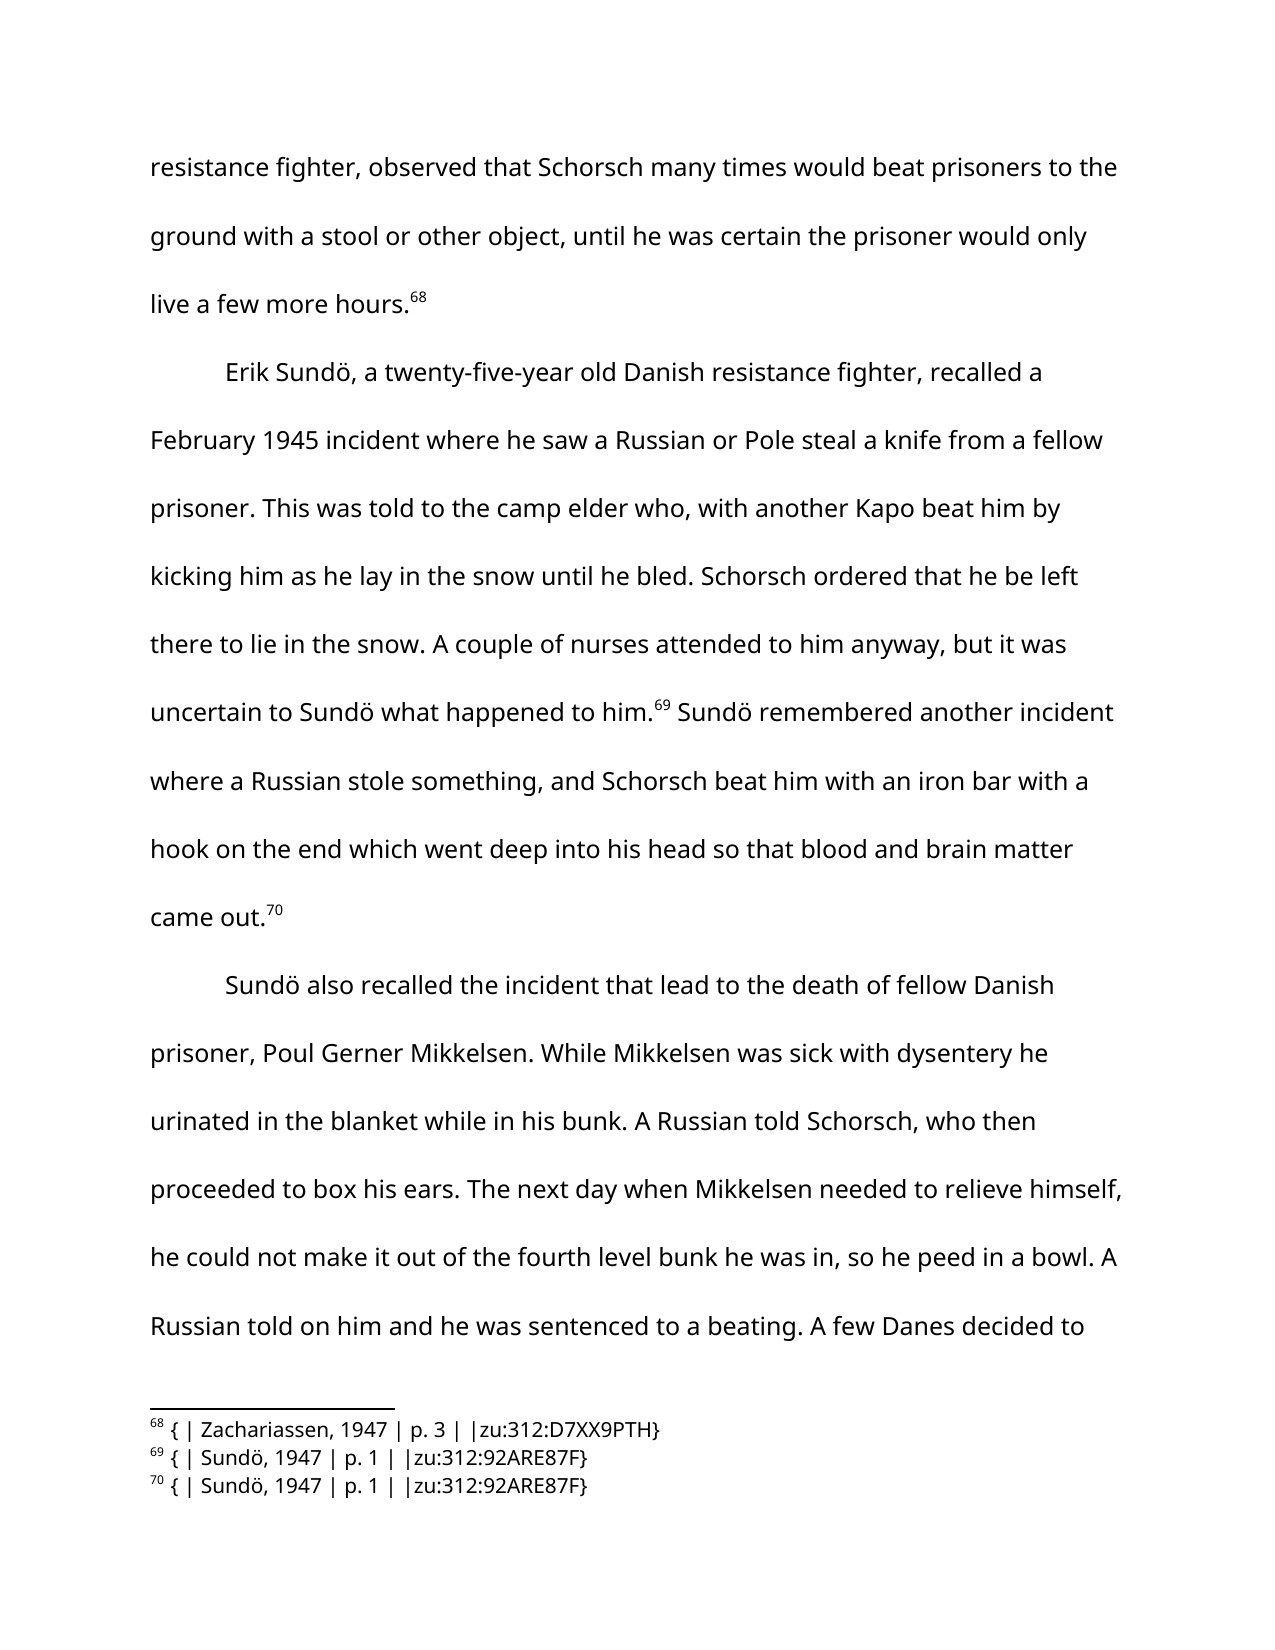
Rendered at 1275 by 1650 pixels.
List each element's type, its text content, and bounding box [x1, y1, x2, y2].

text Sundö also recalled the incident that lead to the death of fellow Danish prisoner, Poul Gerner Mikkelsen. While Mikkelsen was sick with dysentery he urinated in the blanket while in his bunk. A Russian told Schorsch, who then proceeded to box his ears. The next day when Mikkelsen needed to relieve himself, he could not make it out of the fourth level bunk he was in, so he peed in a bowl. A Russian told on him and he was sentenced to a beating. A few Danes decided to [150, 967, 1125, 1342]
text { | Sundö, 1947 | p. 1 | |zu:312:92ARE87F} [150, 1443, 1125, 1472]
text Erik Sundö, a twenty-five-year old Danish resistance fighter, recalled a February 1945 incident where he saw a Russian or Pole steal a knife from a fellow prisoner. This was told to the camp elder who, with another Kapo beat him by kicking him as he lay in the snow until he bled. Schorsch ordered that he be left there to lie in the snow. A couple of nurses attended to him anyway, but it was uncertain to Sundö what happened to him. Sundö remembered another incident where a Russian stole something, and Schorsch beat him with an iron bar with a hook on the end which went deep into his head so that blood and brain matter came out. [150, 354, 1125, 933]
text resistance fighter, observed that Schorsch many times would beat prisoners to the ground with a stool or other object, until he was certain the prisoner would only live a few more hours. [150, 150, 1125, 320]
text { | Zachariassen, 1947 | p. 3 | |zu:312:D7XX9PTH} [150, 1415, 1125, 1443]
text { | Sundö, 1947 | p. 1 | |zu:312:92ARE87F} [150, 1472, 1125, 1500]
